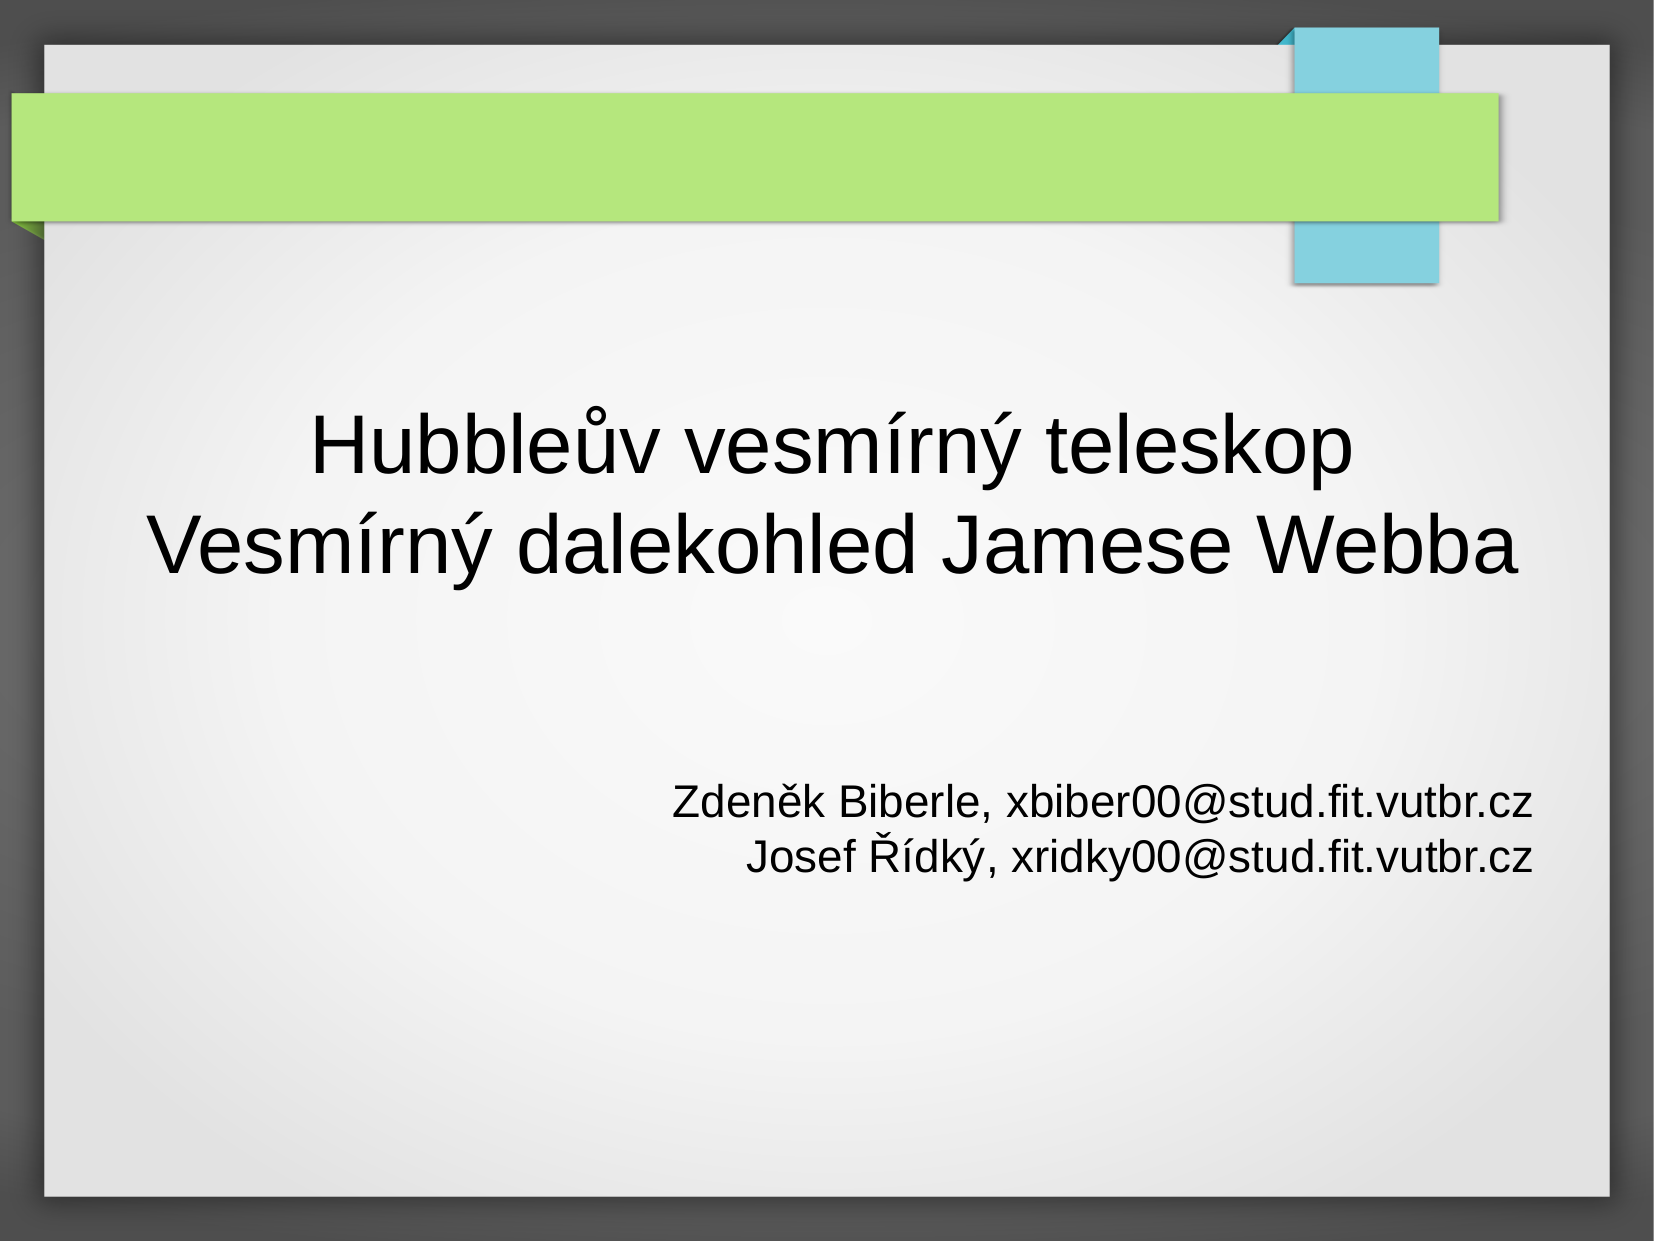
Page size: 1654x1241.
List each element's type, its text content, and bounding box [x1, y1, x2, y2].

title Zdeněk Biberle, xbiber00@stud.fit.vutbr.cz Josef Řídký, xridky00@stud.fit.vutbr.cz [129, 723, 1536, 931]
title Hubbleův vesmírný teleskop Vesmírný dalekohled Jamese Webba [129, 386, 1536, 594]
picture [0, 0, 1654, 1241]
